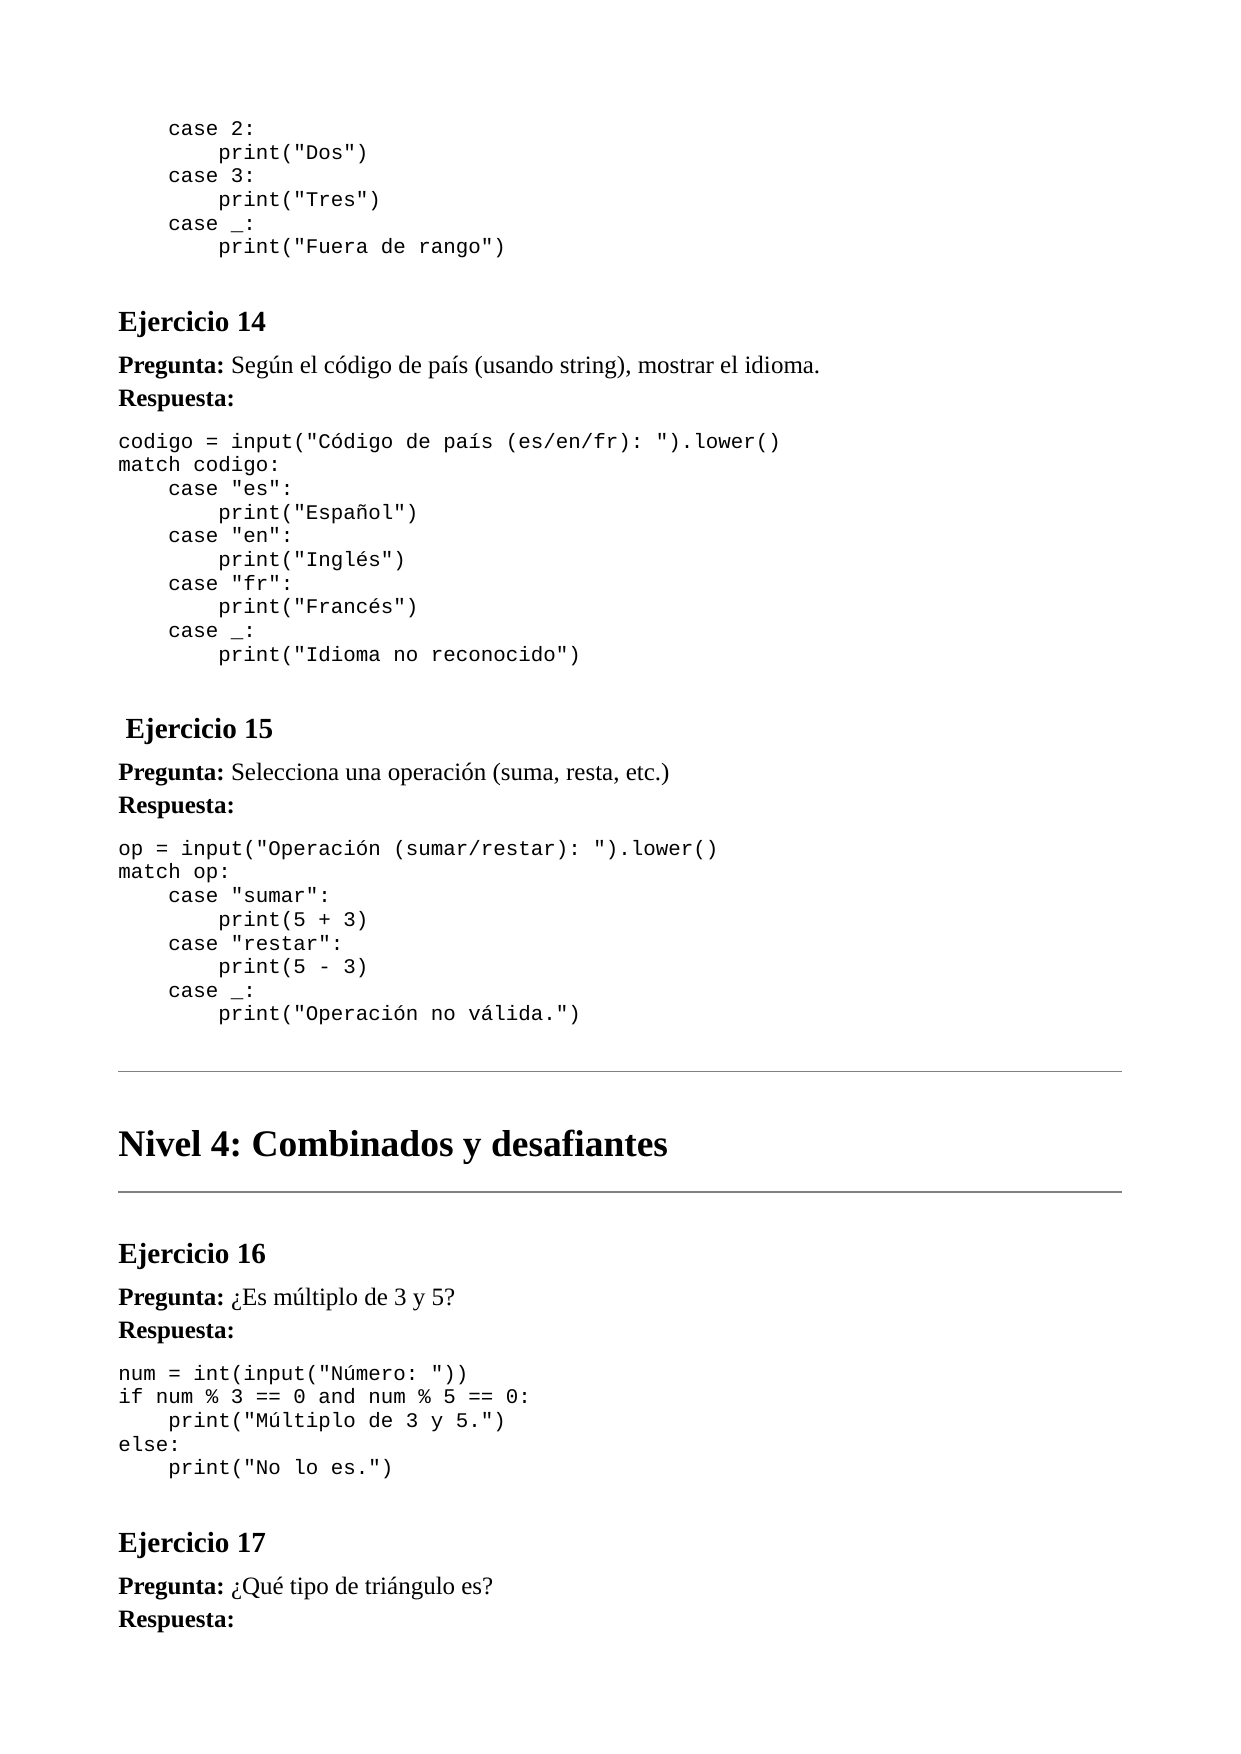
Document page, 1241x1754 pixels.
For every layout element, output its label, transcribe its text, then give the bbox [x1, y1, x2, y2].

text case "en": [118, 525, 1122, 549]
text Pregunta: Según el código de país (usando string), mostrar el idioma. Respuesta: [118, 350, 1122, 412]
text case _: [118, 980, 1122, 1003]
subtitle Ejercicio 14 [118, 304, 1122, 338]
text case "sumar": [118, 885, 1122, 909]
text codigo = input("Código de país (es/en/fr): ").lower() [118, 431, 1122, 454]
subtitle Ejercicio 15 [118, 711, 1122, 745]
text print("Operación no válida.") [118, 1003, 1122, 1027]
text Pregunta: Selecciona una operación (suma, resta, etc.) Respuesta: [118, 757, 1122, 819]
text print(5 + 3) [118, 909, 1122, 932]
subtitle Ejercicio 16 [118, 1236, 1122, 1270]
text num = int(input("Número: ")) [118, 1363, 1122, 1386]
text case "es": [118, 478, 1122, 502]
text case "fr": [118, 573, 1122, 596]
text else: [118, 1434, 1122, 1457]
text case "restar": [118, 932, 1122, 956]
text match op: [118, 862, 1122, 885]
text op = input("Operación (sumar/restar): ").lower() [118, 838, 1122, 862]
subtitle Nivel 4: Combinados y desafiantes [118, 1122, 1122, 1165]
text print("Inglés") [118, 549, 1122, 573]
text Pregunta: ¿Es múltiplo de 3 y 5? Respuesta: [118, 1282, 1122, 1344]
text print("Español") [118, 502, 1122, 525]
text print(5 - 3) [118, 956, 1122, 980]
text Pregunta: ¿Qué tipo de triángulo es? Respuesta: [118, 1571, 1122, 1633]
text print("Idioma no reconocido") [118, 643, 1122, 667]
text case _: [118, 213, 1122, 236]
subtitle Ejercicio 17 [118, 1525, 1122, 1559]
text print("Tres") [118, 189, 1122, 213]
text if num % 3 == 0 and num % 5 == 0: [118, 1386, 1122, 1410]
text print("Dos") [118, 142, 1122, 165]
text case 2: [118, 118, 1122, 142]
text case _: [118, 620, 1122, 643]
text case 3: [118, 165, 1122, 189]
text print("No lo es.") [118, 1457, 1122, 1481]
text print("Fuera de rango") [118, 236, 1122, 260]
text print("Francés") [118, 596, 1122, 620]
text print("Múltiplo de 3 y 5.") [118, 1410, 1122, 1434]
text match codigo: [118, 454, 1122, 478]
